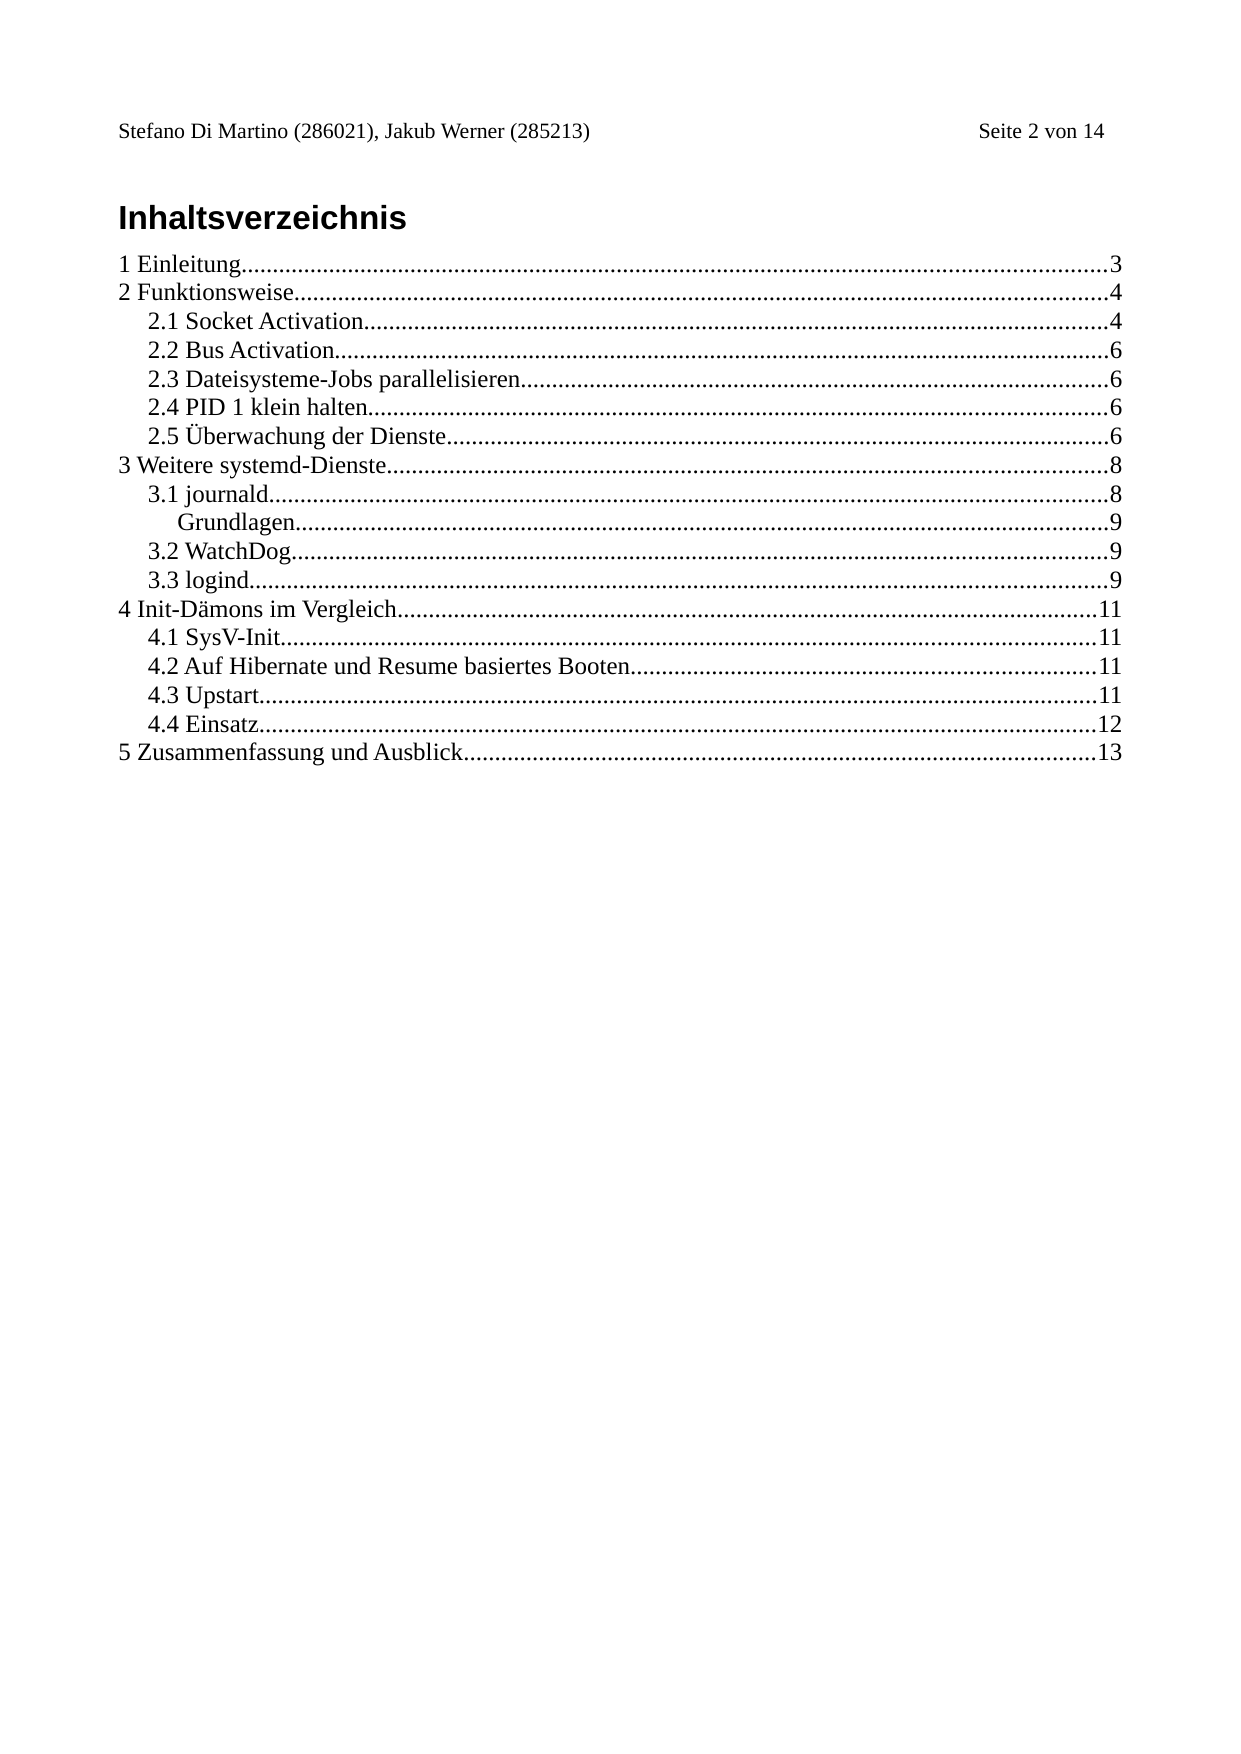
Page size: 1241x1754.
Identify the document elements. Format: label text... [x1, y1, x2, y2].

text 2.5 Überwachung der Dienste 6 [148, 421, 1122, 450]
text 3.2 WatchDog 9 [148, 536, 1122, 565]
text 2.3 Dateisysteme-Jobs parallelisieren 6 [148, 364, 1122, 392]
text 4 Init-Dämons im Vergleich 11 [118, 594, 1122, 622]
text 5 Zusammenfassung und Ausblick 13 [118, 737, 1122, 766]
text 2.2 Bus Activation 6 [148, 335, 1122, 364]
text 4.2 Auf Hibernate und Resume basiertes Booten 11 [148, 651, 1122, 680]
text 2.1 Socket Activation 4 [148, 306, 1122, 335]
text 3 Weitere systemd-Dienste 8 [118, 450, 1122, 479]
text 2.4 PID 1 klein halten 6 [148, 392, 1122, 421]
text 4.1 SysV-Init 11 [148, 622, 1122, 651]
text 3.1 journald 8 [148, 479, 1122, 507]
text 3.3 logind 9 [148, 565, 1122, 594]
text 4.3 Upstart 11 [148, 680, 1122, 709]
text 2 Funktionsweise 4 [118, 277, 1122, 306]
text Grundlagen 9 [177, 507, 1122, 536]
subtitle Inhaltsverzeichnis [118, 198, 1122, 236]
text 1 Einleitung 3 [118, 249, 1122, 277]
text 4.4 Einsatz 12 [148, 709, 1122, 737]
